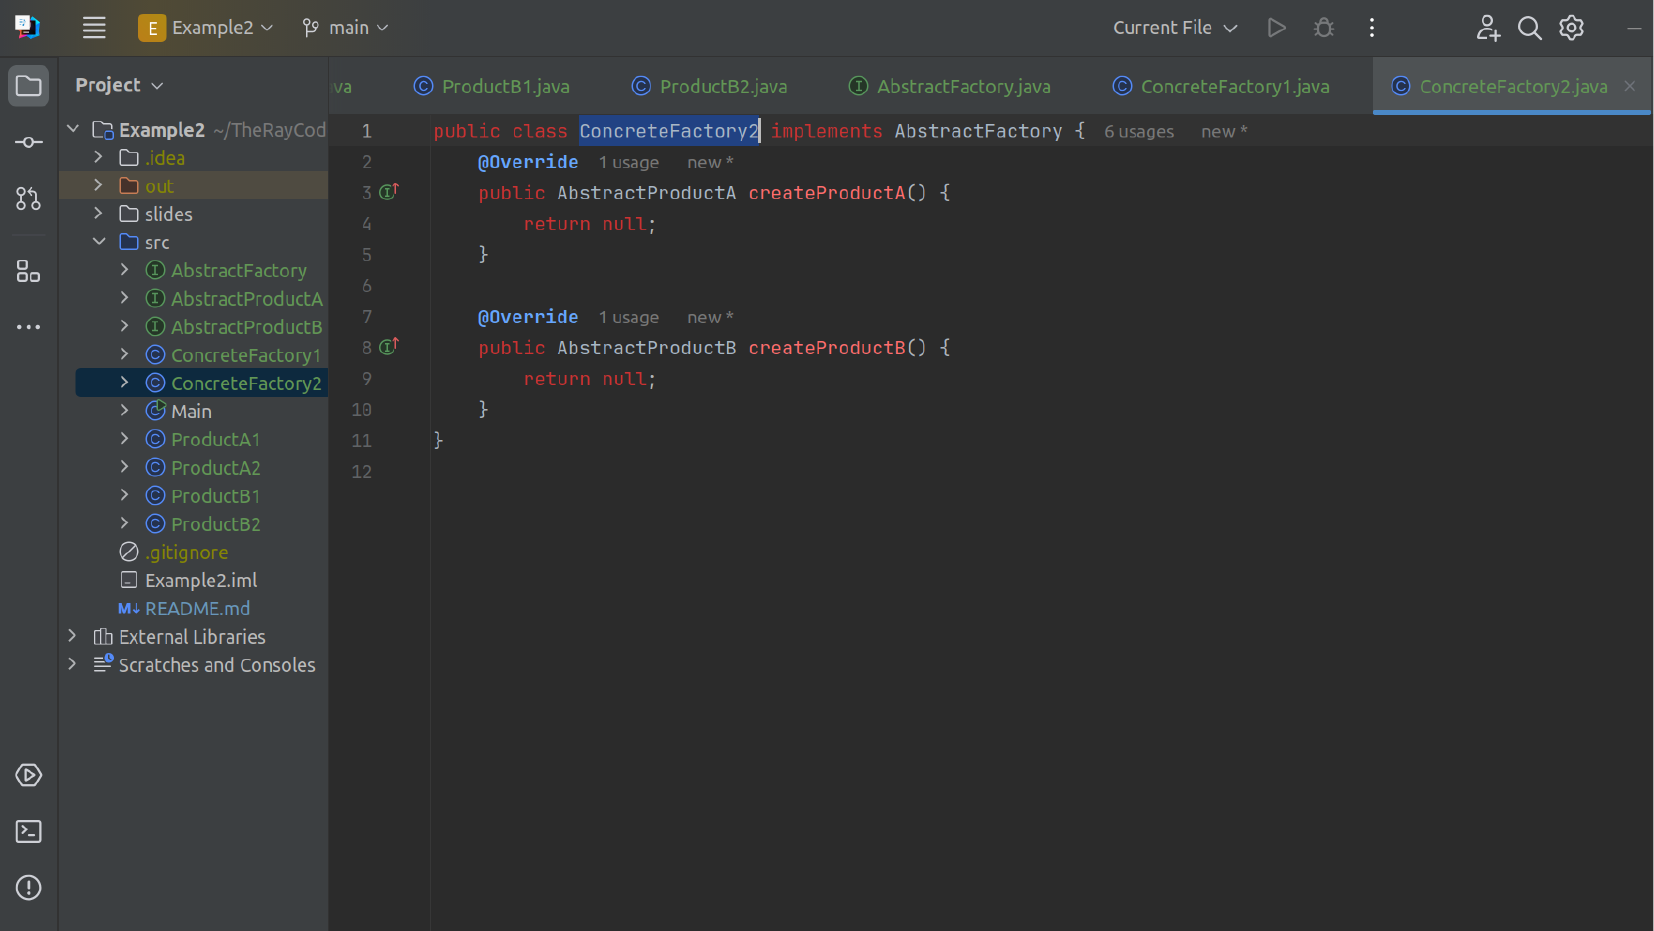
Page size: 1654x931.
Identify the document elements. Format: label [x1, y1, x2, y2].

picture [0, 0, 1654, 931]
text_box [15, 15, 31, 31]
